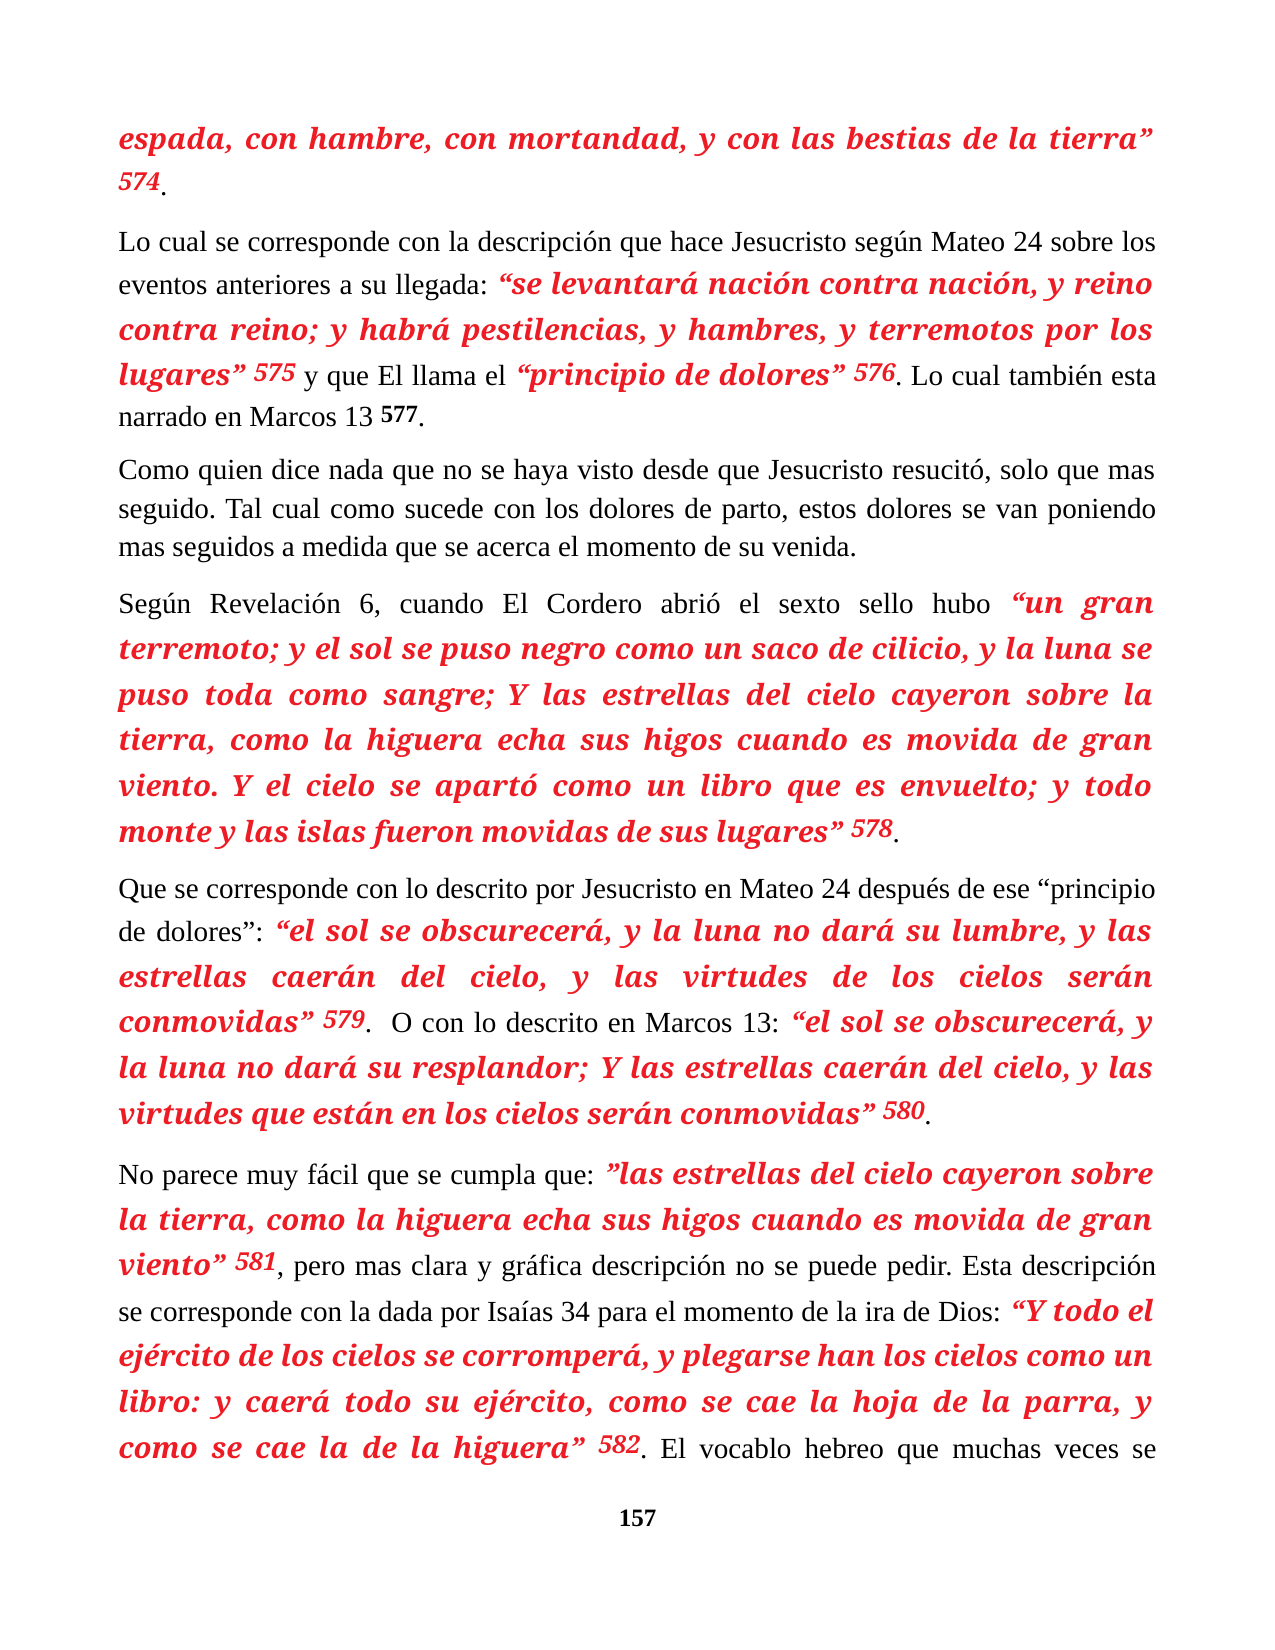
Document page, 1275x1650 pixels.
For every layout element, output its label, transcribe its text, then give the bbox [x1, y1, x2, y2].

text No parece muy fácil que se cumpla que: ”las estrellas del cielo cayeron sobre la tierra, como la higuera echa sus higos cuando es movida de gran viento” , pero mas clara y gráfica descripción no se puede pedir. Esta descripción se corresponde con la dada por Isaías 34 para el momento de la ira de Dios: “Y todo el ejército de los cielos se corromperá, y plegarse han los cielos como un libro: y caerá todo su ejército, como se cae la hoja de la parra, y como se cae la de la higuera” . El vocablo hebreo que muchas veces se [118, 1153, 1157, 1467]
text espada, con hambre, con mortandad, y con las bestias de la tierra” . [118, 118, 1157, 203]
text Como quien dice nada que no se haya visto desde que Jesucristo resucitó, solo que mas seguido. Tal cual como sucede con los dolores de parto, estos dolores se van poniendo mas seguidos a medida que se acerca el momento de su venida. [118, 452, 1157, 563]
text Lo cual se corresponde con la descripción que hace Jesucristo según Mateo 24 sobre los eventos anteriores a su llegada: “se levantará nación contra nación, y reino contra reino; y habrá pestilencias, y hambres, y terremotos por los lugares” y que El llama el “principio de dolores” . Lo cual también esta narrado en Marcos 13 . [118, 224, 1157, 433]
text Según Revelación 6, cuando El Cordero abrió el sexto sello hubo “un gran terremoto; y el sol se puso negro como un saco de cilicio, y la luna se puso toda como sangre; Y las estrellas del cielo cayeron sobre la tierra, como la higuera echa sus higos cuando es movida de gran viento. Y el cielo se apartó como un libro que es envuelto; y todo monte y las islas fueron movidas de sus lugares” . [118, 583, 1157, 851]
text Que se corresponde con lo descrito por Jesucristo en Mateo 24 después de ese “principio de dolores”: “el sol se obscurecerá, y la luna no dará su lumbre, y las estrellas caerán del cielo, y las virtudes de los cielos serán conmovidas” . O con lo descrito en Marcos 13: “el sol se obscurecerá, y la luna no dará su resplandor; Y las estrellas caerán del cielo, y las virtudes que están en los cielos serán conmovidas” . [118, 871, 1157, 1133]
